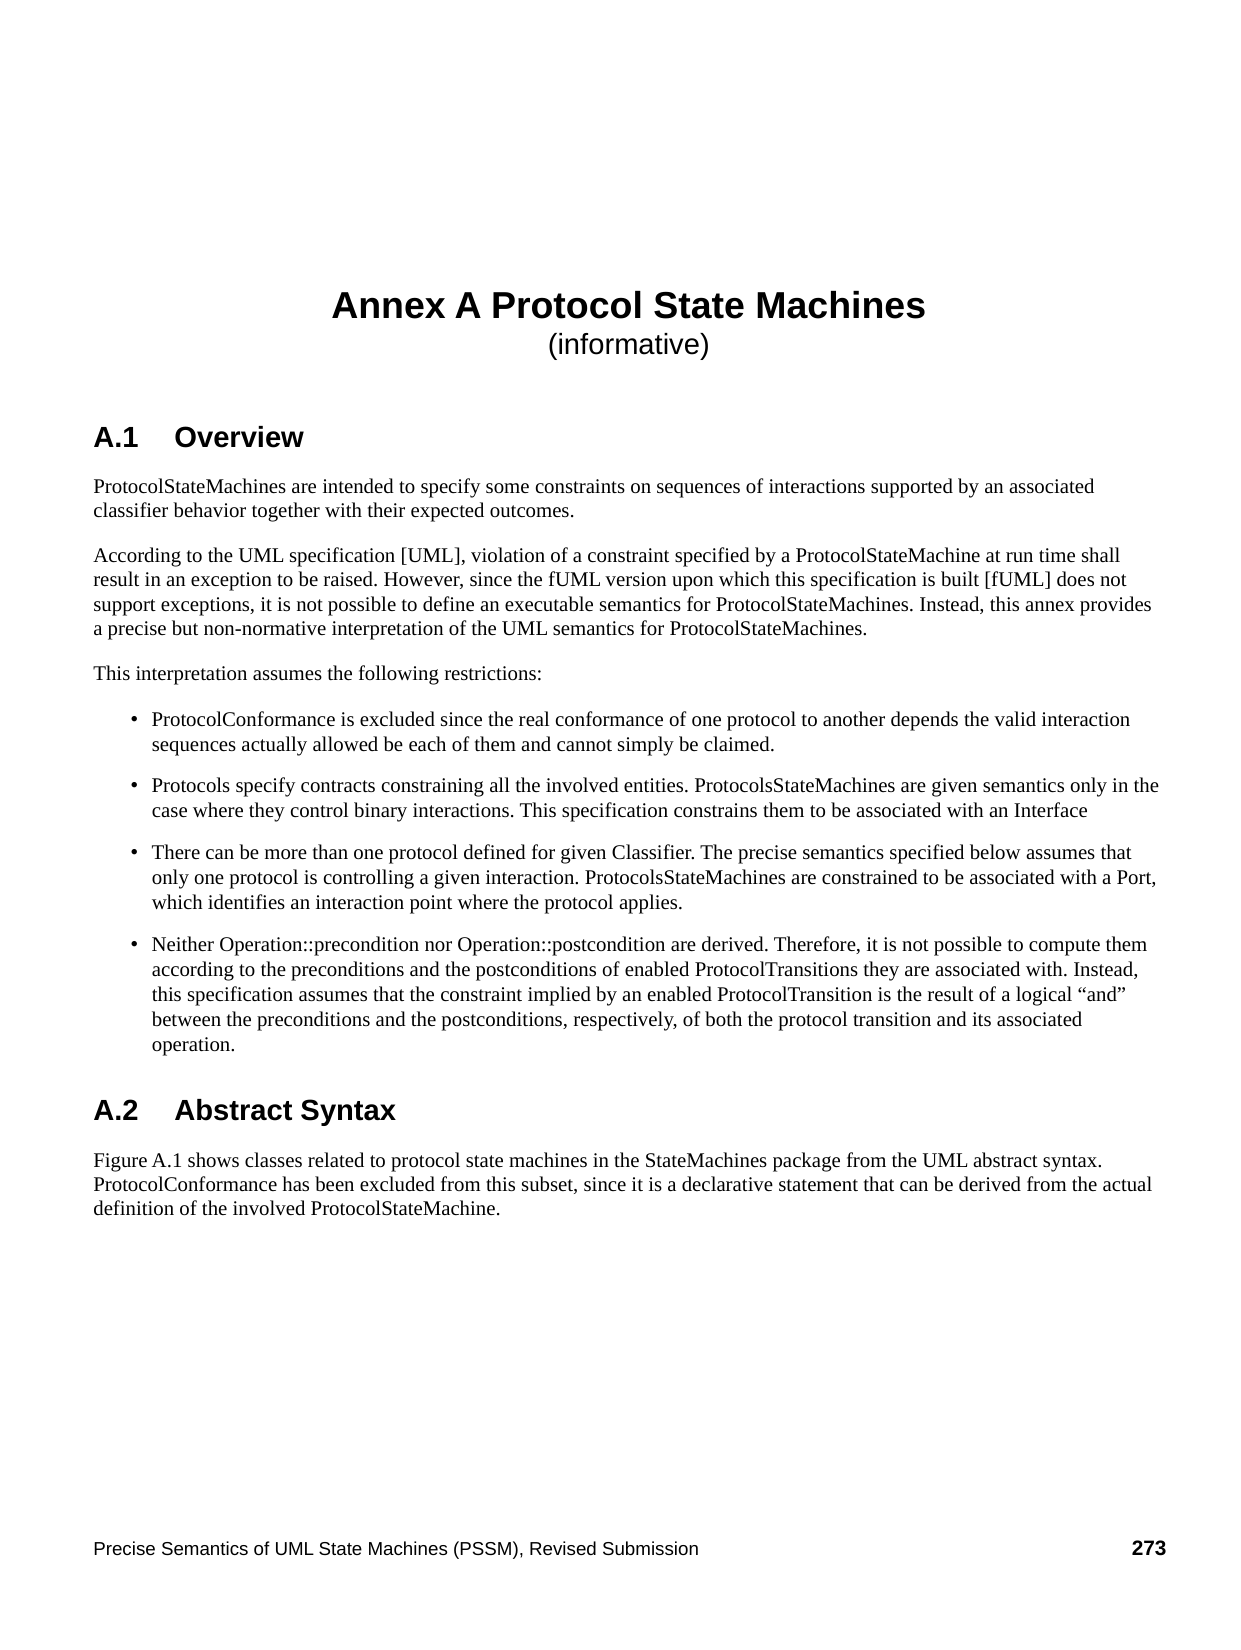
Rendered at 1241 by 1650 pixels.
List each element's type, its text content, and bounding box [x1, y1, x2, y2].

subtitle Abstract Syntax [93, 1091, 1164, 1127]
text According to the UML specification [UML], violation of a constraint specified by a ProtocolStateMachine at run time shall result in an exception to be raised. However, since the fUML version upon which this specification is built [fUML] does not support exceptions, it is not possible to define an executable semantics for ProtocolStateMachines. Instead, this annex provides a precise but non-normative interpretation of the UML semantics for ProtocolStateMachines. [93, 543, 1164, 639]
text ProtocolStateMachines are intended to specify some constraints on sequences of interactions supported by an associated classifier behavior together with their expected outcomes. [93, 474, 1164, 522]
list ProtocolConformance is excluded since the real conformance of one protocol to another depends the valid interaction sequences actually allowed be each of them and cannot simply be claimed. [131, 706, 1164, 756]
text Figure A.1 shows classes related to protocol state machines in the StateMachines package from the UML abstract syntax. ProtocolConformance has been excluded from this subset, since it is a declarative statement that can be derived from the actual definition of the involved ProtocolStateMachine. [93, 1148, 1164, 1220]
text This interpretation assumes the following restrictions: [93, 661, 1164, 685]
subtitle Overview [93, 418, 1164, 453]
list Neither Operation::precondition nor Operation::postcondition are derived. Therefore, it is not possible to compute them according to the preconditions and the postconditions of enabled ProtocolTransitions they are associated with. Instead, this specification assumes that the constraint implied by an enabled ProtocolTransition is the result of a logical “and” between the preconditions and the postconditions, respectively, of both the protocol transition and its associated operation. [131, 931, 1164, 1056]
list Protocols specify contracts constraining all the involved entities. ProtocolsStateMachines are given semantics only in the case where they control binary interactions. This specification constrains them to be associated with an Interface [131, 772, 1164, 822]
subtitle Protocol State Machines [93, 283, 1164, 327]
list There can be more than one protocol defined for given Classifier. The precise semantics specified below assumes that only one protocol is controlling a given interaction. ProtocolsStateMachines are constrained to be associated with a Port, which identifies an interaction point where the protocol applies. [131, 839, 1164, 914]
text (informative) [93, 327, 1164, 360]
